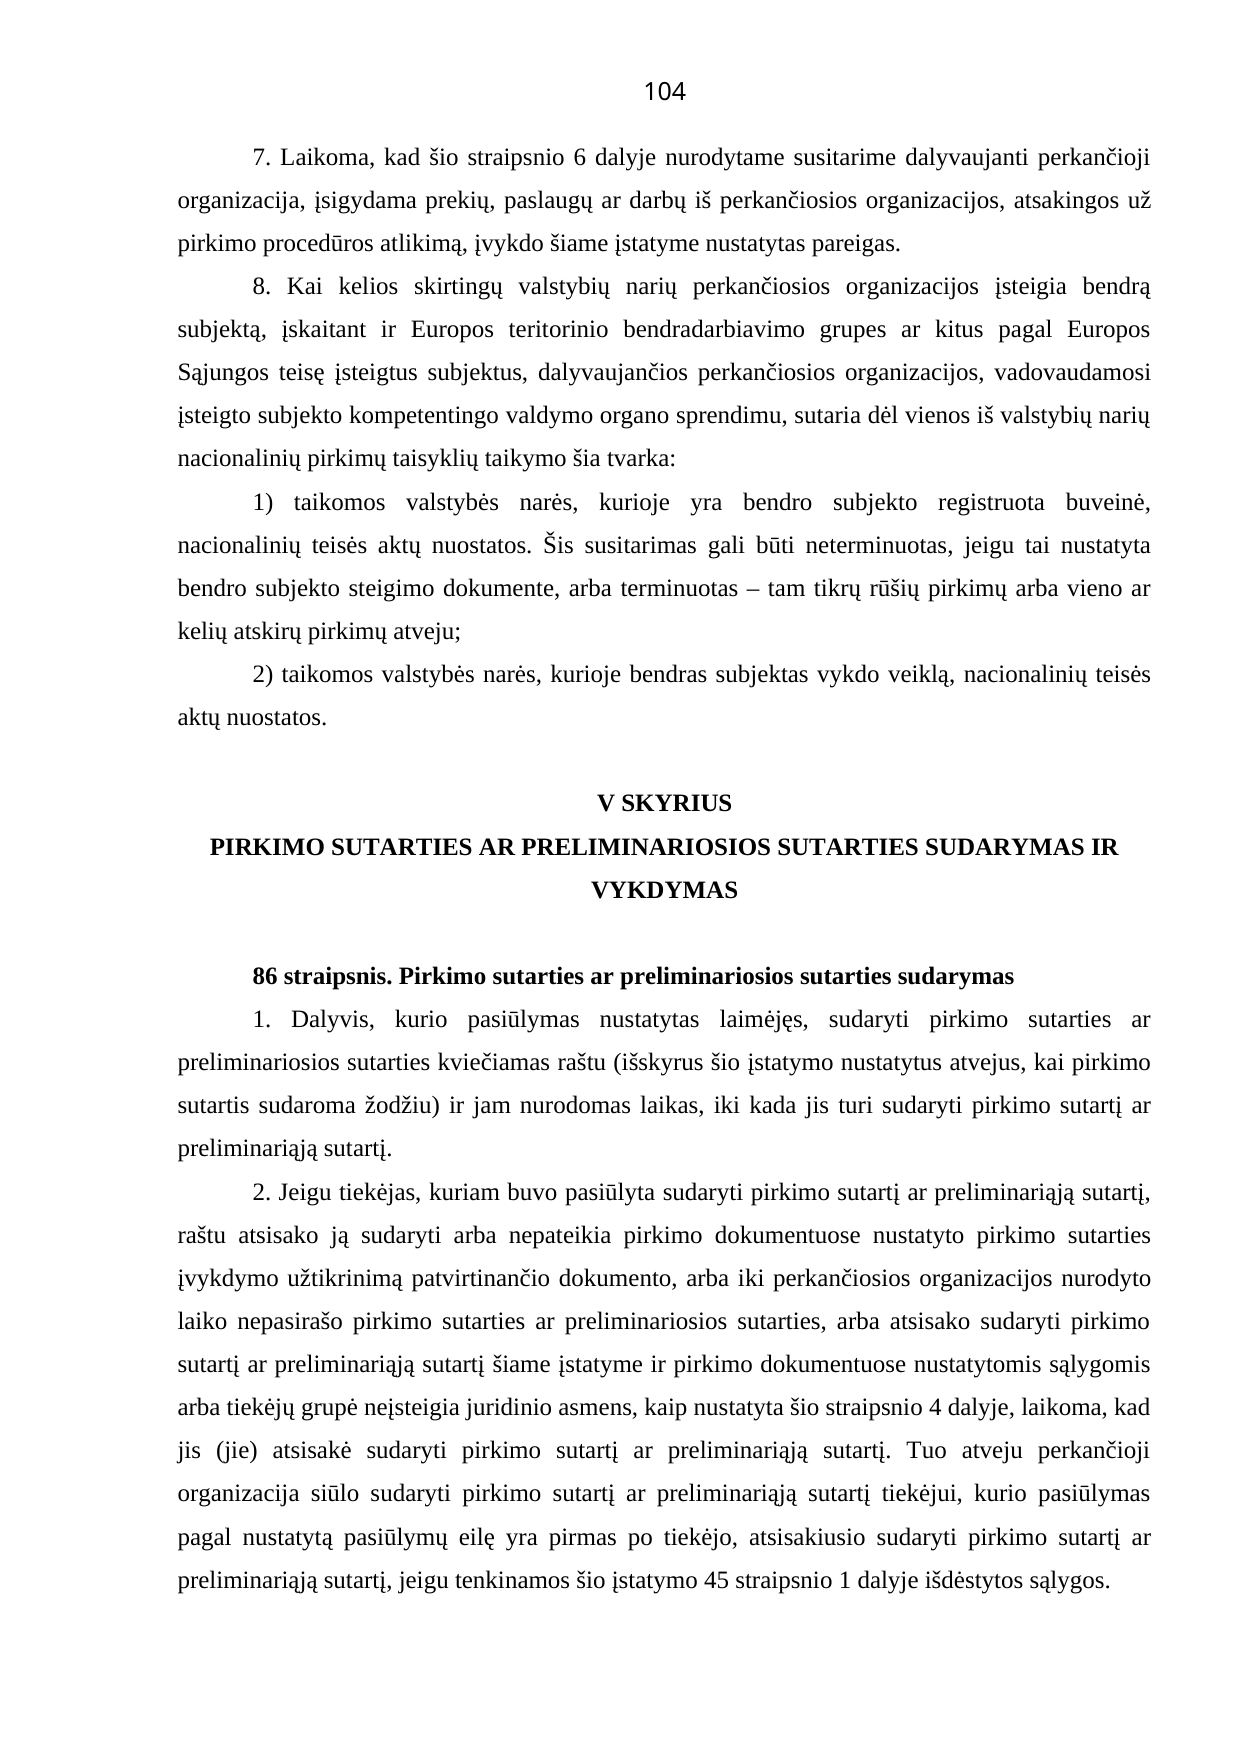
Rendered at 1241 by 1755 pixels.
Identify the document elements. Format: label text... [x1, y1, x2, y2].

text 86 straipsnis. Pirkimo sutarties ar preliminariosios sutarties sudarymas [177, 961, 1152, 990]
text 1) taikomos valstybės narės, kurioje yra bendro subjekto registruota buveinė, nacionalinių teisės aktų nuostatos. Šis susitarimas gali būti neterminuotas, jeigu tai nustatyta bendro subjekto steigimo dokumente, arba terminuotas – tam tikrų rūšių pirkimų arba vieno ar kelių atskirų pirkimų atveju; [177, 487, 1152, 645]
text V SKYRIUS [177, 788, 1152, 817]
text 1. Dalyvis, kurio pasiūlymas nustatytas laimėjęs, sudaryti pirkimo sutarties ar preliminariosios sutarties kviečiamas raštu (išskyrus šio įstatymo nustatytus atvejus, kai pirkimo sutartis sudaroma žodžiu) ir jam nurodomas laikas, iki kada jis turi sudaryti pirkimo sutartį ar preliminariąją sutartį. [177, 1004, 1152, 1162]
text PIRKIMO SUTARTIES AR PRELIMINARIOSIOS SUTARTIES SUDARYMAS IR VYKDYMAS [177, 832, 1152, 903]
text 7. Laikoma, kad šio straipsnio 6 dalyje nurodytame susitarime dalyvaujanti perkančioji organizacija, įsigydama prekių, paslaugų ar darbų iš perkančiosios organizacijos, atsakingos už pirkimo procedūros atlikimą, įvykdo šiame įstatyme nustatytas pareigas. [177, 142, 1152, 257]
text 2. Jeigu tiekėjas, kuriam buvo pasiūlyta sudaryti pirkimo sutartį ar preliminariąją sutartį, raštu atsisako ją sudaryti arba nepateikia pirkimo dokumentuose nustatyto pirkimo sutarties įvykdymo užtikrinimą patvirtinančio dokumento, arba iki perkančiosios organizacijos nurodyto laiko nepasirašo pirkimo sutarties ar preliminariosios sutarties, arba atsisako sudaryti pirkimo sutartį ar preliminariąją sutartį šiame įstatyme ir pirkimo dokumentuose nustatytomis sąlygomis arba tiekėjų grupė neįsteigia juridinio asmens, kaip nustatyta šio straipsnio 4 dalyje, laikoma, kad jis (jie) atsisakė sudaryti pirkimo sutartį ar preliminariąją sutartį. Tuo atveju perkančioji organizacija siūlo sudaryti pirkimo sutartį ar preliminariąją sutartį tiekėjui, kurio pasiūlymas pagal nustatytą pasiūlymų eilę yra pirmas po tiekėjo, atsisakiusio sudaryti pirkimo sutartį ar preliminariąją sutartį, jeigu tenkinamos šio įstatymo 45 straipsnio 1 dalyje išdėstytos sąlygos. [177, 1177, 1152, 1593]
text 8. Kai kelios skirtingų valstybių narių perkančiosios organizacijos įsteigia bendrą subjektą, įskaitant ir Europos teritorinio bendradarbiavimo grupes ar kitus pagal Europos Sąjungos teisę įsteigtus subjektus, dalyvaujančios perkančiosios organizacijos, vadovaudamosi įsteigto subjekto kompetentingo valdymo organo sprendimu, sutaria dėl vienos iš valstybių narių nacionalinių pirkimų taisyklių taikymo šia tvarka: [177, 271, 1152, 472]
text 2) taikomos valstybės narės, kurioje bendras subjektas vykdo veiklą, nacionalinių teisės aktų nuostatos. [177, 659, 1152, 731]
